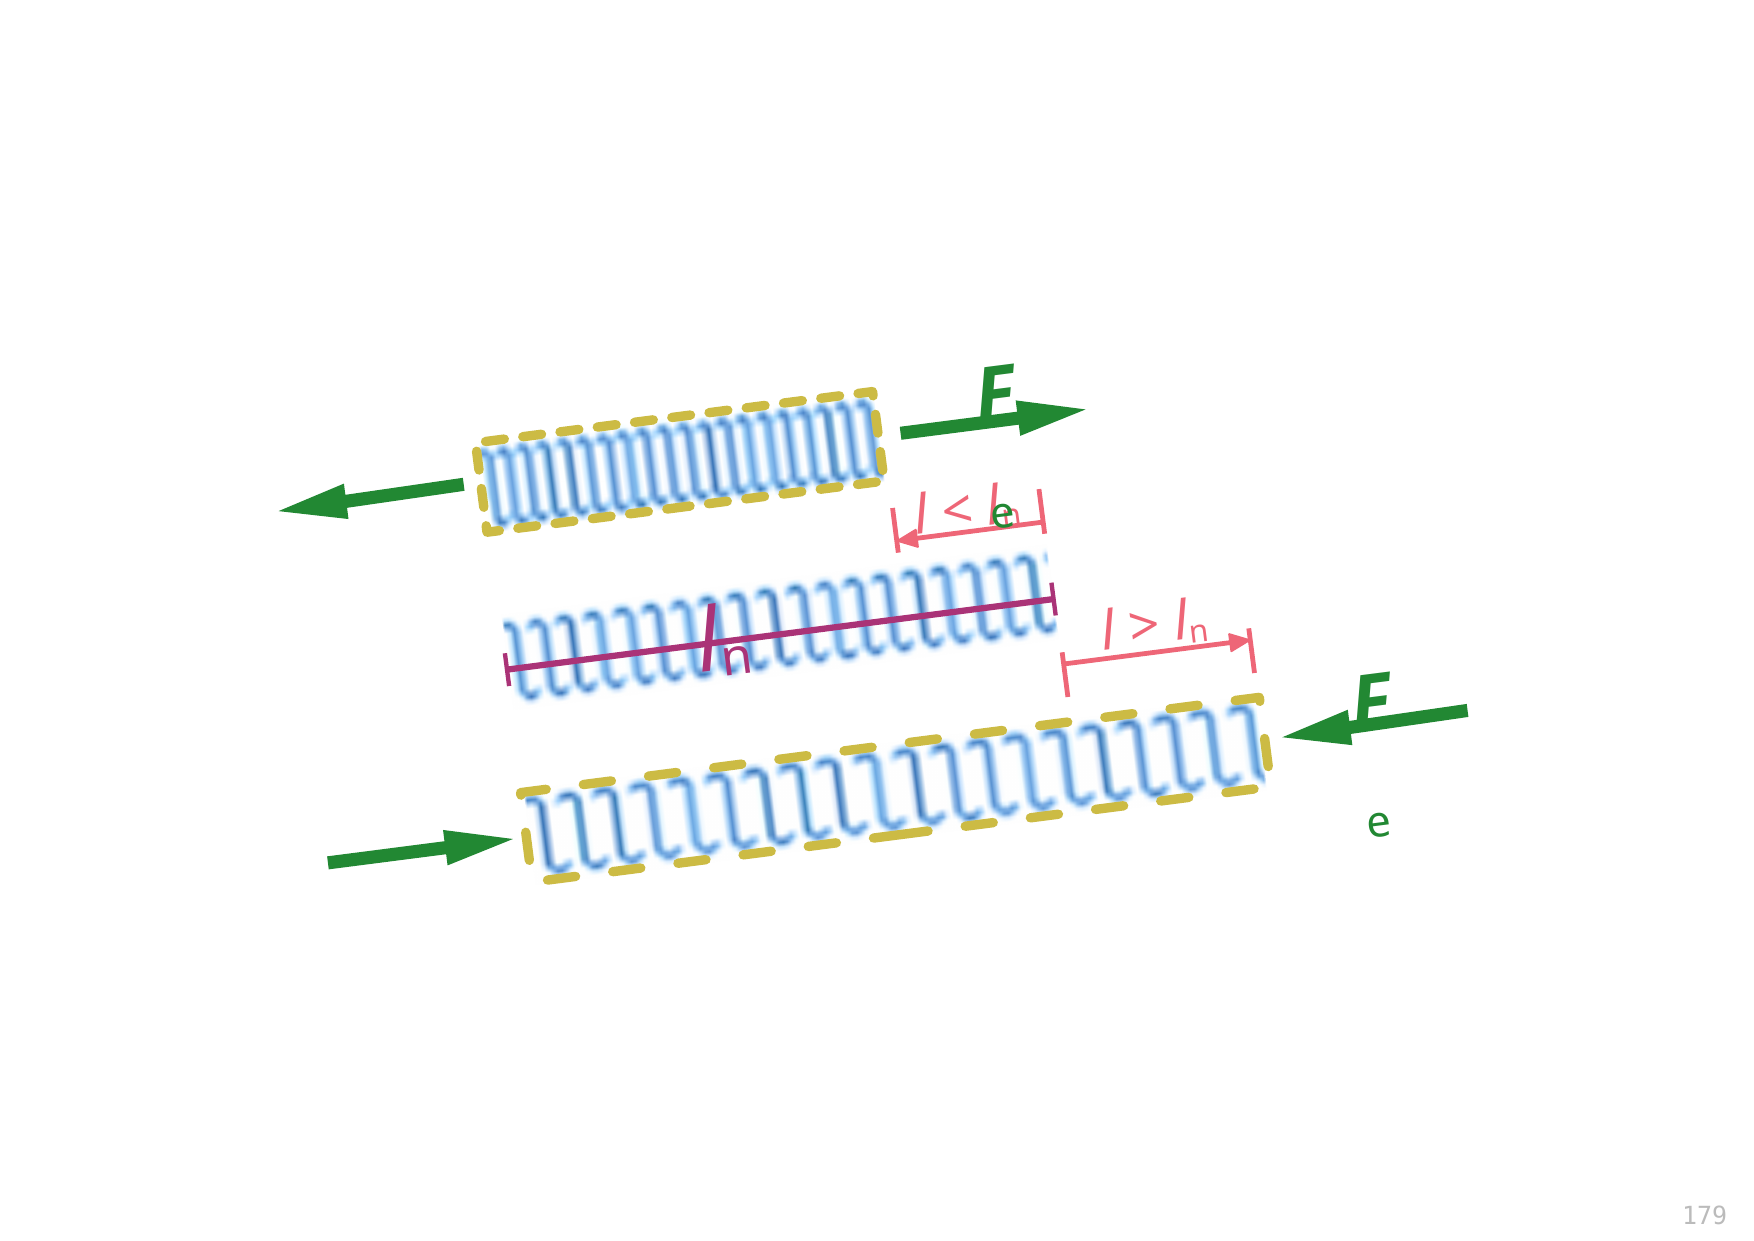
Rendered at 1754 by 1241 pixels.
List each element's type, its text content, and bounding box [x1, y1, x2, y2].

text_box [1282, 703, 1469, 746]
picture [478, 391, 885, 533]
text_box Fe [952, 325, 1054, 418]
text_box [278, 477, 465, 520]
picture [759, 544, 1052, 633]
text_box Fe [1328, 633, 1430, 720]
picture [501, 592, 681, 666]
picture [525, 698, 1267, 885]
text_box [327, 829, 513, 870]
text_box [899, 400, 1086, 440]
text_box ln [671, 552, 769, 673]
picture [510, 603, 1059, 710]
